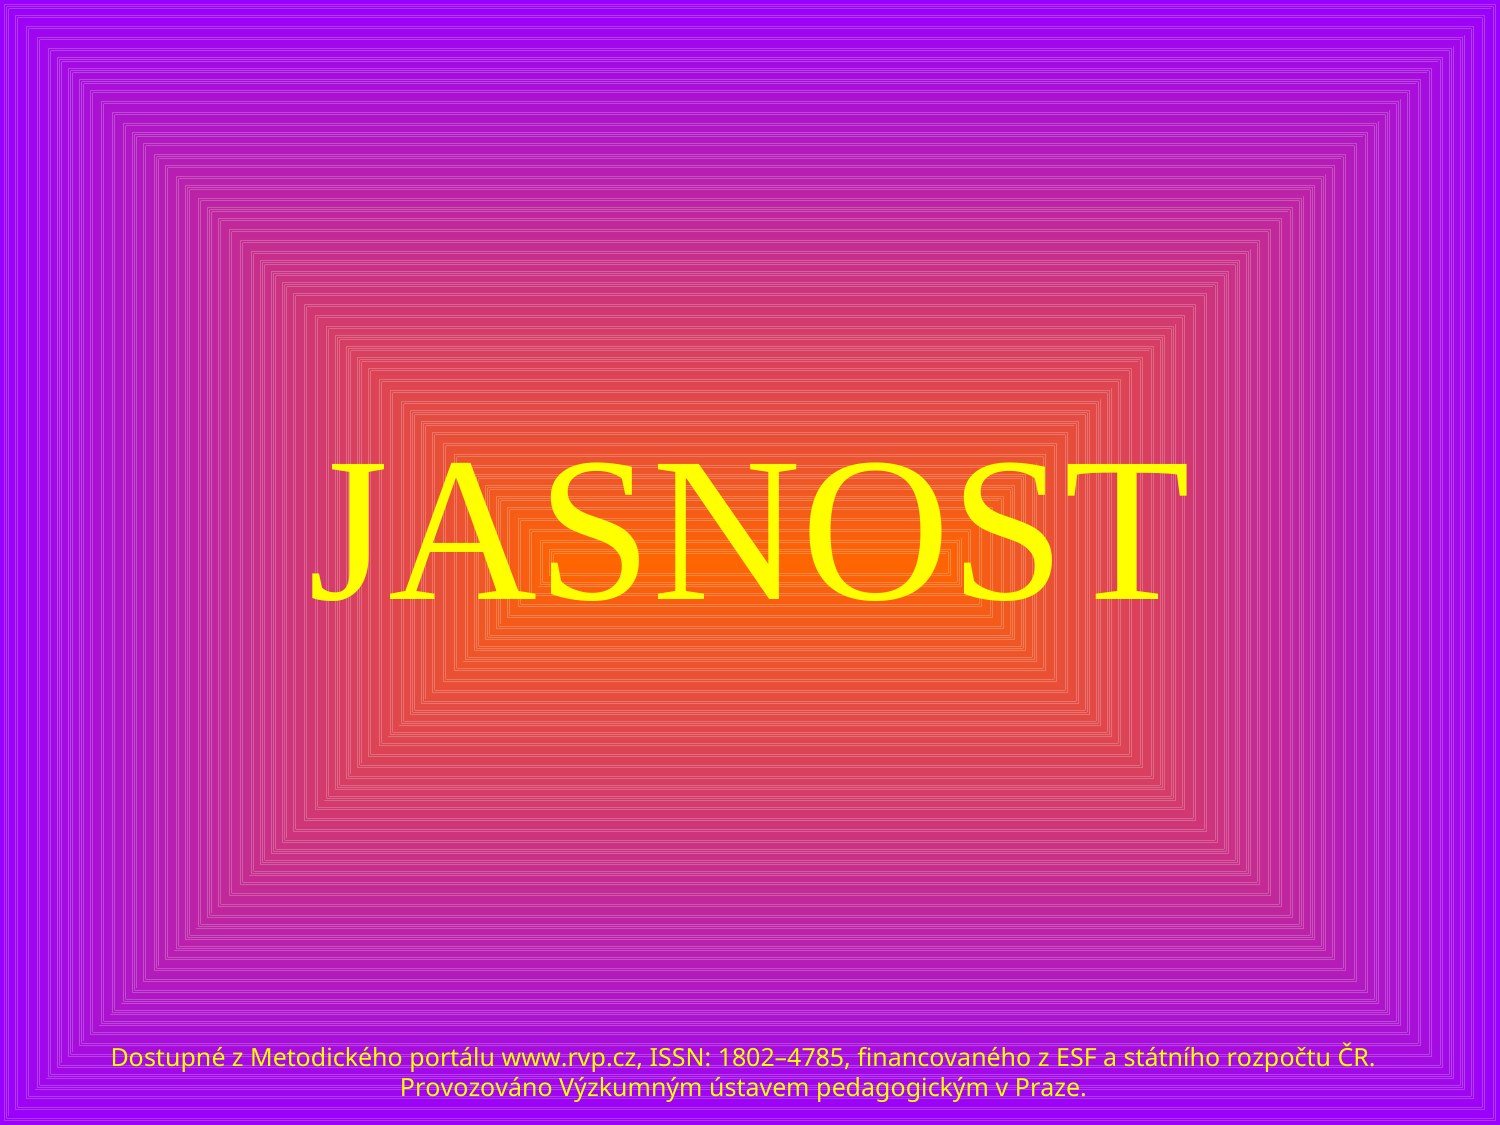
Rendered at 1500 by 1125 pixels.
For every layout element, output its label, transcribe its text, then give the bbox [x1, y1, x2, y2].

text_box Dostupné z Metodického portálu www.rvp.cz, ISSN: 1802–4785, financovaného z ESF a státního rozpočtu ČR. Provozováno Výzkumným ústavem pedagogickým v Praze. [35, 1041, 1454, 1102]
text_box JASNOST [0, 385, 1500, 649]
